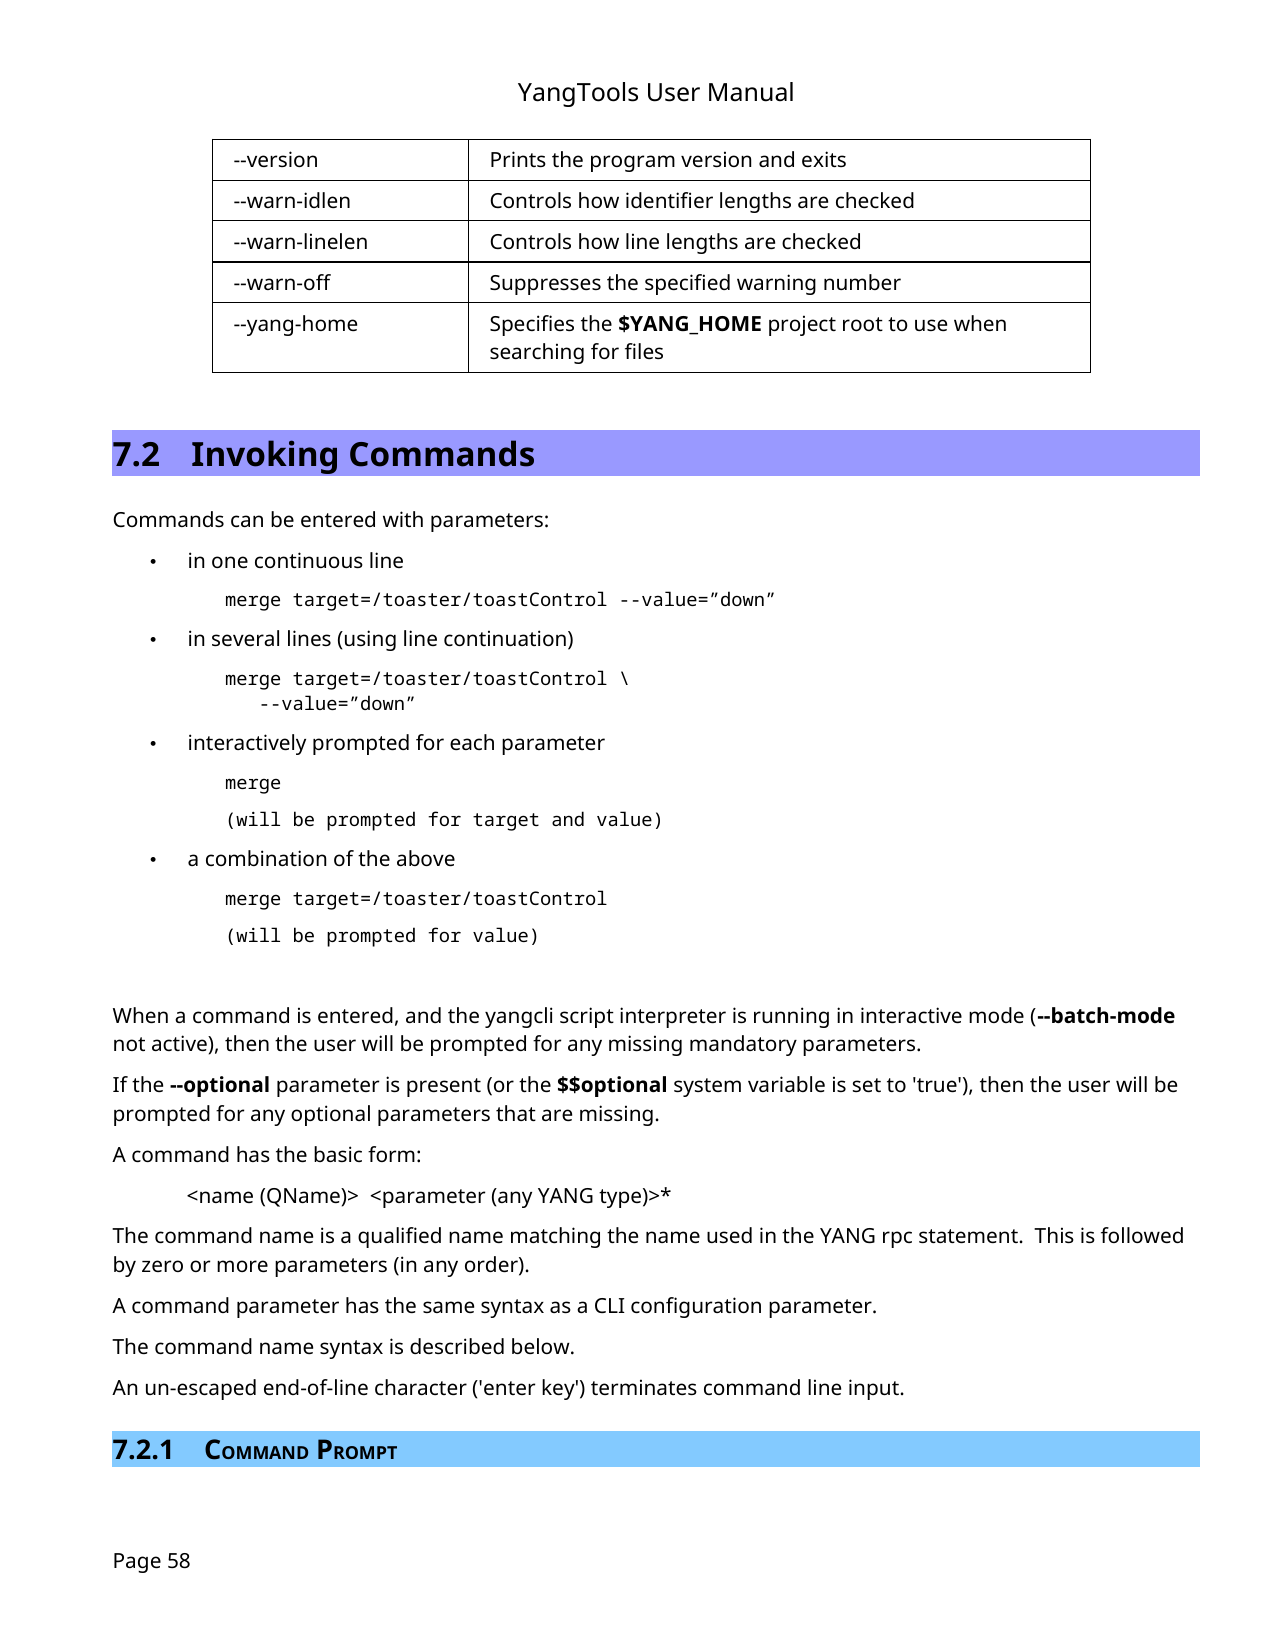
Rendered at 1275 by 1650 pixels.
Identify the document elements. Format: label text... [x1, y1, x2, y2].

text Commands can be entered with parameters: [112, 505, 1200, 533]
table_cell --warn-linelen [213, 221, 468, 261]
table_cell Controls how identifier lengths are checked [469, 181, 1090, 220]
text The command name syntax is described below. [112, 1332, 1200, 1360]
text An un-escaped end-of-line character ('enter key') terminates command line input. [112, 1373, 1200, 1401]
text If the --optional parameter is present (or the $$optional system variable is set to 'true'), then the user will be prompted for any optional parameters that are missing. [112, 1070, 1200, 1127]
table_cell Controls how line lengths are checked [469, 221, 1090, 261]
list interactively prompted for each parameter [150, 728, 1200, 757]
table_cell --warn-off [213, 263, 468, 302]
table_cell Prints the program version and exits [469, 140, 1090, 179]
list merge [187, 769, 1200, 795]
subtitle Invoking Commands [112, 430, 1200, 476]
table_cell --yang-home [213, 303, 468, 372]
text <name (QName)> <parameter (any YANG type)>* [112, 1181, 1200, 1209]
table_cell --version [213, 140, 468, 179]
list merge target=/toaster/toastControl \ --value=”down” [187, 665, 1200, 716]
text The command name is a qualified name matching the name used in the YANG rpc statement. This is followed by zero or more parameters (in any order). [112, 1222, 1200, 1278]
list a combination of the above [150, 844, 1200, 873]
list merge target=/toaster/toastControl --value=”down” [187, 587, 1200, 612]
list merge target=/toaster/toastControl [187, 885, 1200, 911]
subtitle Command Prompt [112, 1431, 1200, 1467]
table_cell Suppresses the specified warning number [469, 263, 1090, 302]
table_cell Specifies the $YANG_HOME project root to use when searching for files [469, 303, 1090, 372]
list in one continuous line [150, 546, 1200, 574]
list (will be prompted for value) [187, 923, 1200, 948]
text A command parameter has the same syntax as a CLI configuration parameter. [112, 1291, 1200, 1319]
text When a command is entered, and the yangcli script interpreter is running in interactive mode (--batch-mode not active), then the user will be prompted for any missing mandatory parameters. [112, 1001, 1200, 1058]
table_cell --warn-idlen [213, 181, 468, 220]
text A command has the basic form: [112, 1140, 1200, 1168]
list (will be prompted for target and value) [187, 807, 1200, 832]
list in several lines (using line continuation) [150, 624, 1200, 653]
